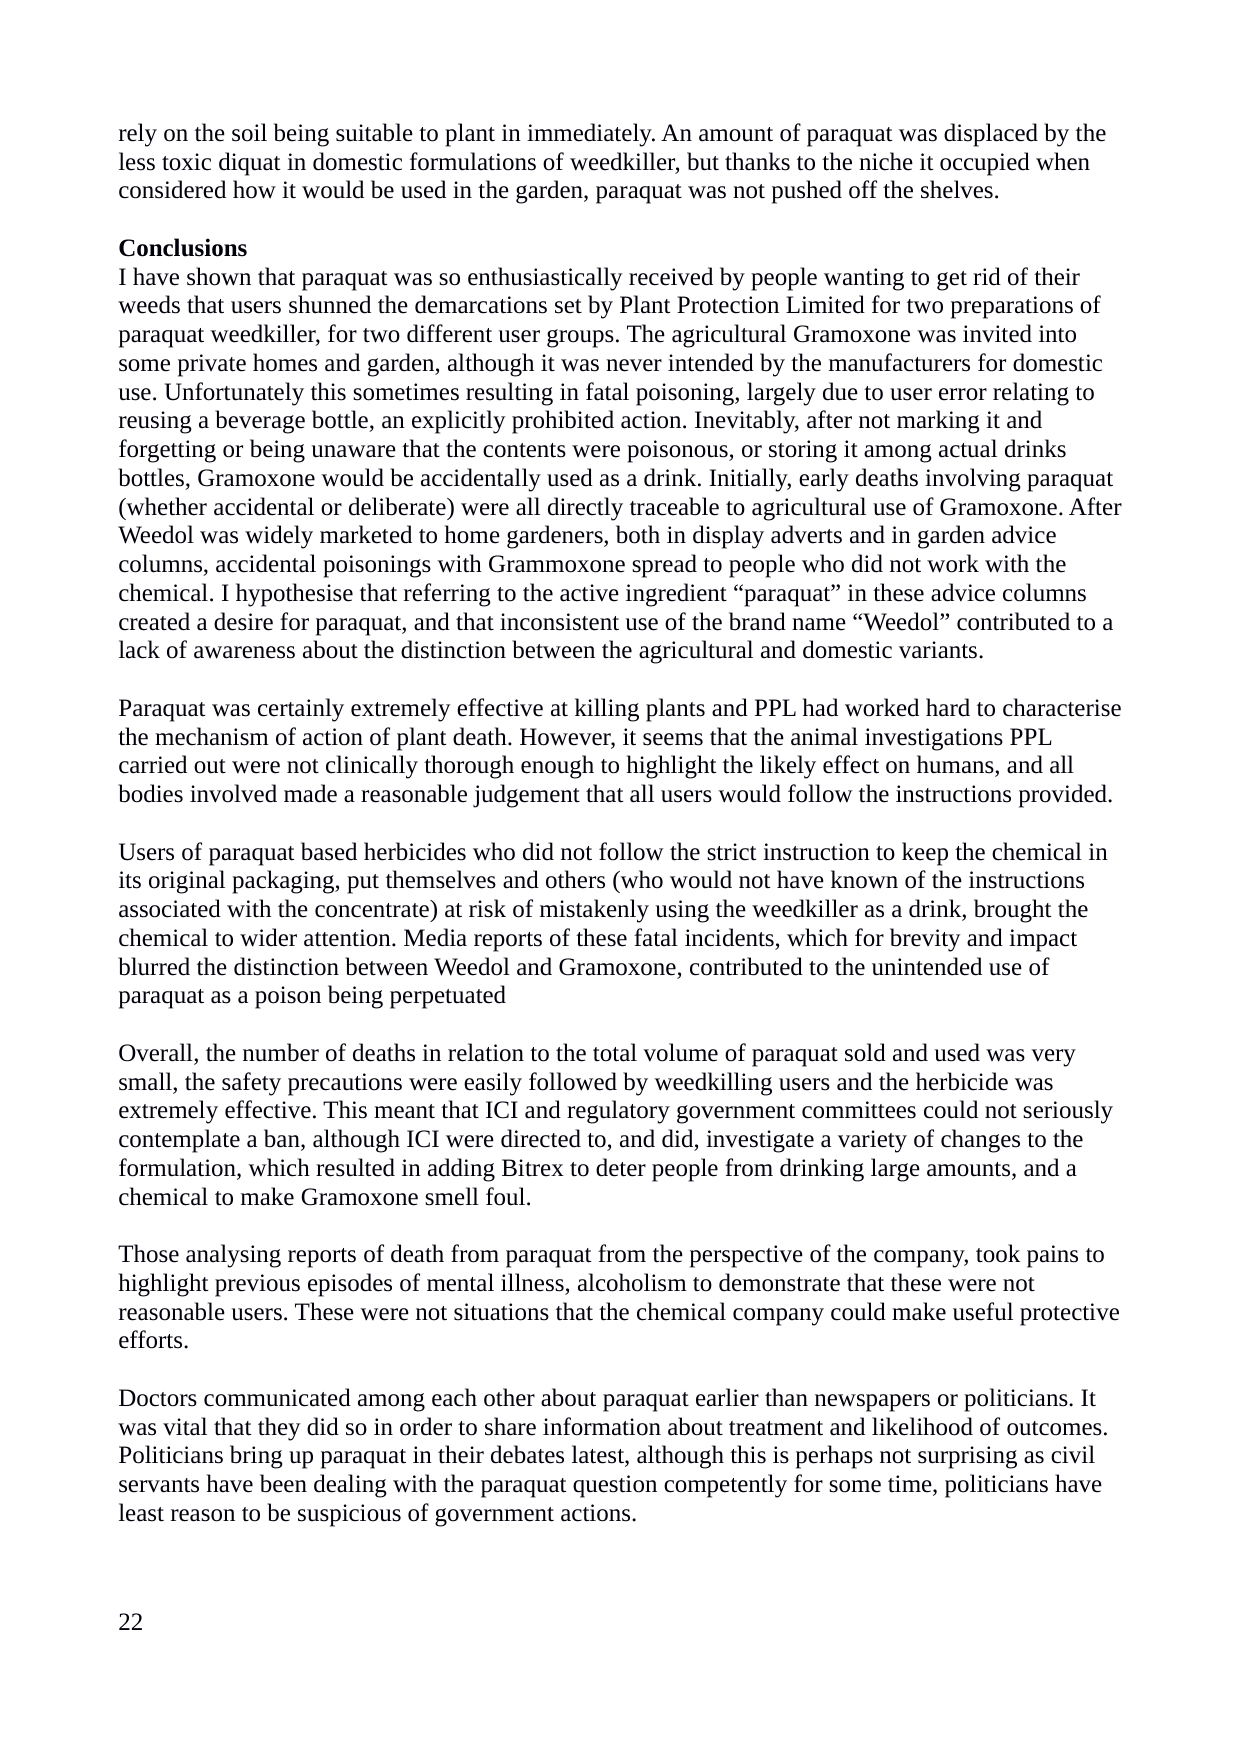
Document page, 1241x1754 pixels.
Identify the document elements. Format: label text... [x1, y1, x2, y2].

text Doctors communicated among each other about paraquat earlier than newspapers or politicians. It was vital that they did so in order to share information about treatment and likelihood of outcomes. Politicians bring up paraquat in their debates latest, although this is perhaps not surprising as civil servants have been dealing with the paraquat question competently for some time, politicians have least reason to be suspicious of government actions. [118, 1383, 1122, 1527]
text I have shown that paraquat was so enthusiastically received by people wanting to get rid of their weeds that users shunned the demarcations set by Plant Protection Limited for two preparations of paraquat weedkiller, for two different user groups. The agricultural Gramoxone was invited into some private homes and garden, although it was never intended by the manufacturers for domestic use. Unfortunately this sometimes resulting in fatal poisoning, largely due to user error relating to reusing a beverage bottle, an explicitly prohibited action. Inevitably, after not marking it and forgetting or being unaware that the contents were poisonous, or storing it among actual drinks bottles, Gramoxone would be accidentally used as a drink. Initially, early deaths involving paraquat (whether accidental or deliberate) were all directly traceable to agricultural use of Gramoxone. After Weedol was widely marketed to home gardeners, both in display adverts and in garden advice columns, accidental poisonings with Grammoxone spread to people who did not work with the chemical. I hypothesise that referring to the active ingredient “paraquat” in these advice columns created a desire for paraquat, and that inconsistent use of the brand name “Weedol” contributed to a lack of awareness about the distinction between the agricultural and domestic variants. [118, 262, 1122, 664]
text Overall, the number of deaths in relation to the total volume of paraquat sold and used was very small, the safety precautions were easily followed by weedkilling users and the herbicide was extremely effective. This meant that ICI and regulatory government committees could not seriously contemplate a ban, although ICI were directed to, and did, investigate a variety of changes to the formulation, which resulted in adding Bitrex to deter people from drinking large amounts, and a chemical to make Gramoxone smell foul. [118, 1038, 1122, 1211]
text Conclusions [118, 233, 1122, 262]
text rely on the soil being suitable to plant in immediately. An amount of paraquat was displaced by the less toxic diquat in domestic formulations of weedkiller, but thanks to the niche it occupied when considered how it would be used in the garden, paraquat was not pushed off the shelves. [118, 118, 1122, 204]
text Users of paraquat based herbicides who did not follow the strict instruction to keep the chemical in its original packaging, put themselves and others (who would not have known of the instructions associated with the concentrate) at risk of mistakenly using the weedkiller as a drink, brought the chemical to wider attention. Media reports of these fatal incidents, which for brevity and impact blurred the distinction between Weedol and Gramoxone, contributed to the unintended use of paraquat as a poison being perpetuated [118, 837, 1122, 1009]
text Those analysing reports of death from paraquat from the perspective of the company, took pains to highlight previous episodes of mental illness, alcoholism to demonstrate that these were not reasonable users. These were not situations that the chemical company could make useful protective efforts. [118, 1239, 1122, 1354]
text Paraquat was certainly extremely effective at killing plants and PPL had worked hard to characterise the mechanism of action of plant death. However, it seems that the animal investigations PPL carried out were not clinically thorough enough to highlight the likely effect on humans, and all bodies involved made a reasonable judgement that all users would follow the instructions provided. [118, 693, 1122, 808]
